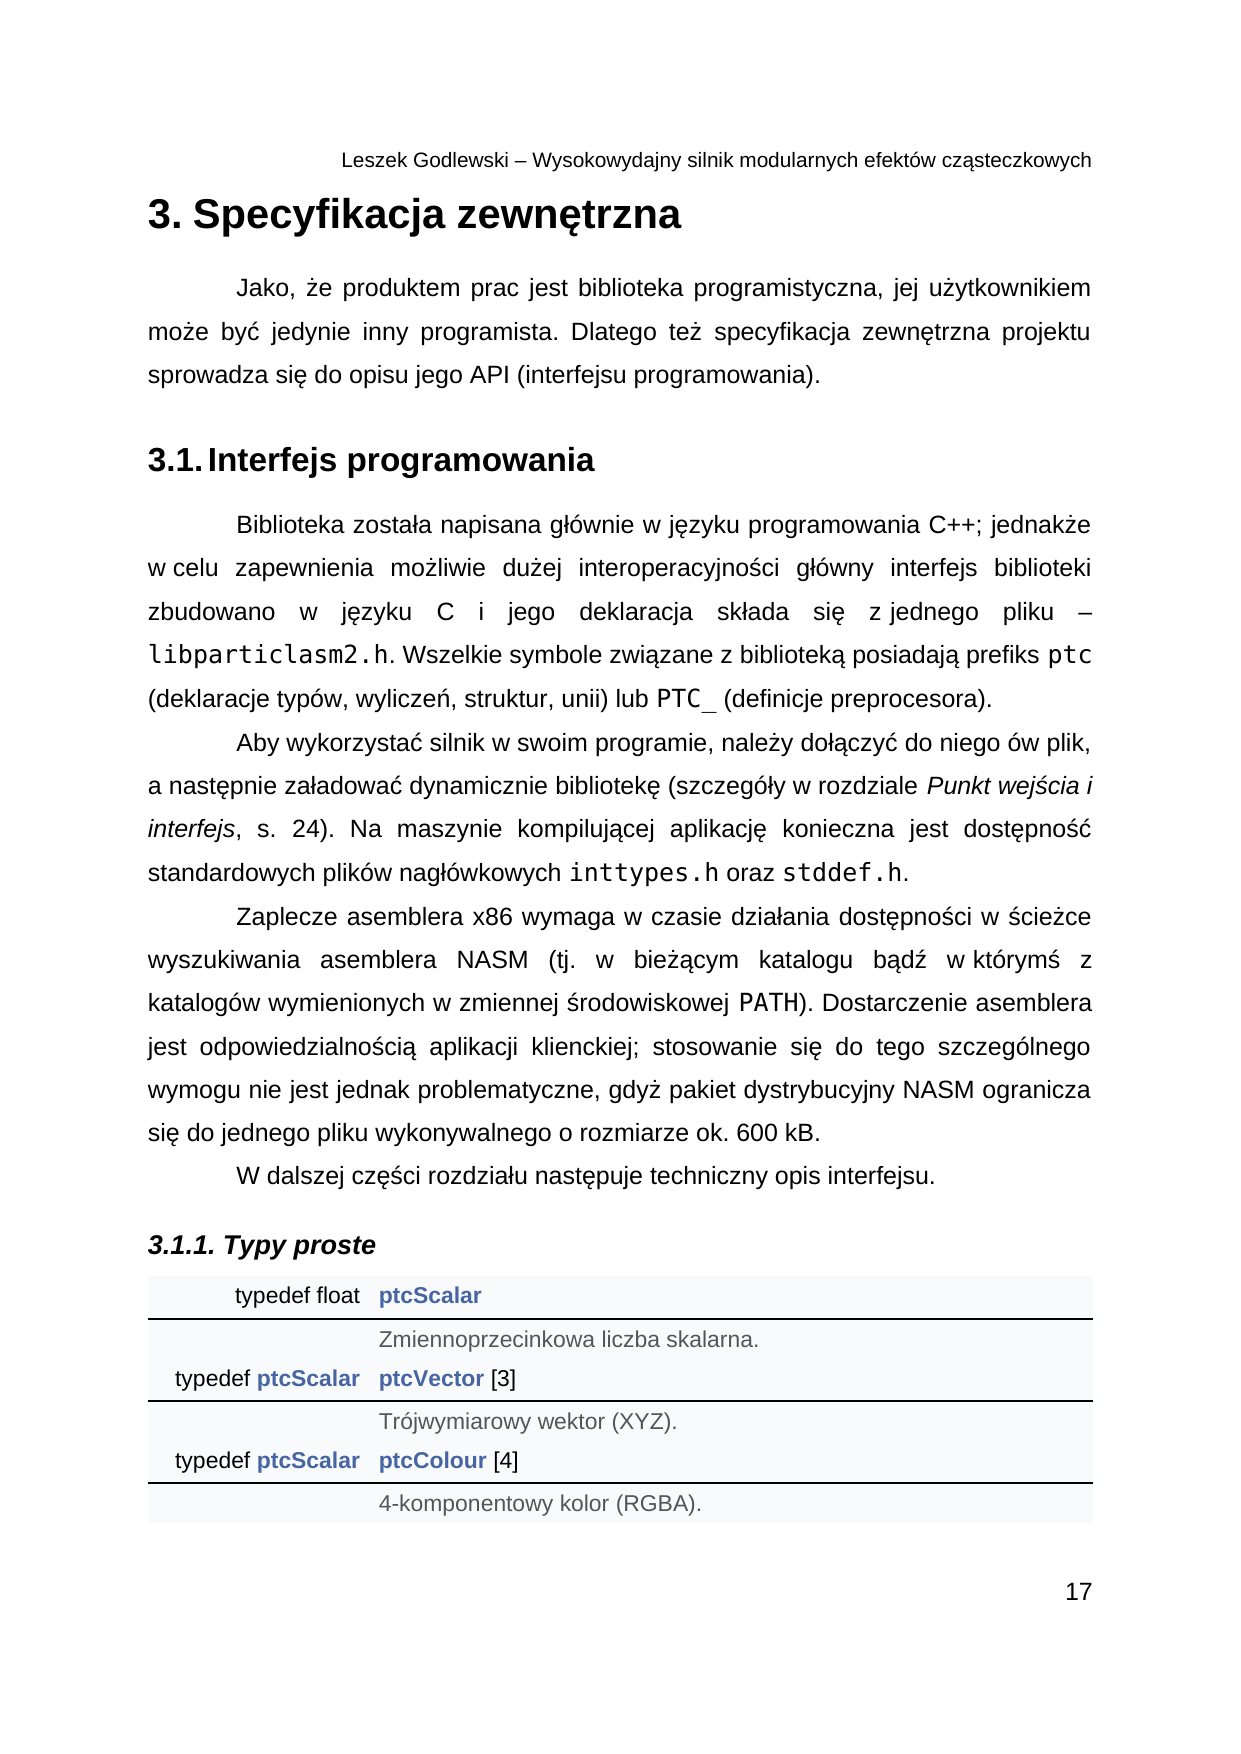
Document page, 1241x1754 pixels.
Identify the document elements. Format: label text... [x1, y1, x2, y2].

text Aby wykorzystać silnik w swoim programie, należy dołączyć do niego ów plik, a następnie załadować dynamicznie bibliotekę (szczegóły w rozdziale Punkt wejścia i interfejs, s. 24). Na maszynie kompilującej aplikację konieczna jest dostępność standardowych plików nagłówkowych inttypes.h oraz stddef.h. [148, 728, 1092, 887]
text Jako, że produktem prac jest biblioteka programistyczna, jej użytkownikiem może być jedynie inny programista. Dlatego też specyfikacja zewnętrzna projektu sprowadza się do opisu jego API (interfejsu programowania). [148, 273, 1092, 388]
table_cell typedef ptcScalar [148, 1358, 372, 1400]
text W dalszej części rozdziału następuje techniczny opis interfejsu. [148, 1161, 1092, 1190]
subtitle Interfejs programowania [148, 440, 1092, 479]
table_cell Trójwymiarowy wektor (XYZ). [372, 1402, 1093, 1441]
table_cell [148, 1320, 372, 1358]
text Zaplecze asemblera x86 wymaga w czasie działania dostępności w ścieżce wyszukiwania asemblera NASM (tj. w bieżącym katalogu bądź w którymś z katalogów wymienionych w zmiennej środowiskowej PATH). Dostarczenie asemblera jest odpowiedzialnością aplikacji klienckiej; stosowanie się do tego szczególnego wymogu nie jest jednak problematyczne, gdyż pakiet dystrybucyjny NASM ogranicza się do jednego pliku wykonywalnego o rozmiarze ok. 600 kB. [148, 902, 1092, 1147]
table_cell [148, 1484, 372, 1523]
table_cell 4-komponentowy kolor (RGBA). [372, 1484, 1093, 1523]
subtitle Typy proste [148, 1229, 1092, 1261]
text Biblioteka została napisana głównie w języku programowania C++; jednakże w celu zapewnienia możliwie dużej interoperacyjności główny interfejs biblioteki zbudowano w języku C i jego deklaracja składa się z jednego pliku – libparticlasm2.h. Wszelkie symbole związane z biblioteką posiadają prefiks ptc (deklaracje typów, wyliczeń, struktur, unii) lub PTC_ (definicje preprocesora). [148, 510, 1092, 713]
subtitle Specyfikacja zewnętrzna [148, 189, 1092, 237]
table_header typedef float [148, 1276, 372, 1318]
table_cell [148, 1402, 372, 1441]
table_cell Zmiennoprzecinkowa liczba skalarna. [372, 1320, 1093, 1358]
table_header ptcScalar [372, 1276, 1093, 1318]
table_cell ptcColour [4] [372, 1441, 1093, 1482]
table_cell ptcVector [3] [372, 1358, 1093, 1400]
table_cell typedef ptcScalar [148, 1441, 372, 1482]
